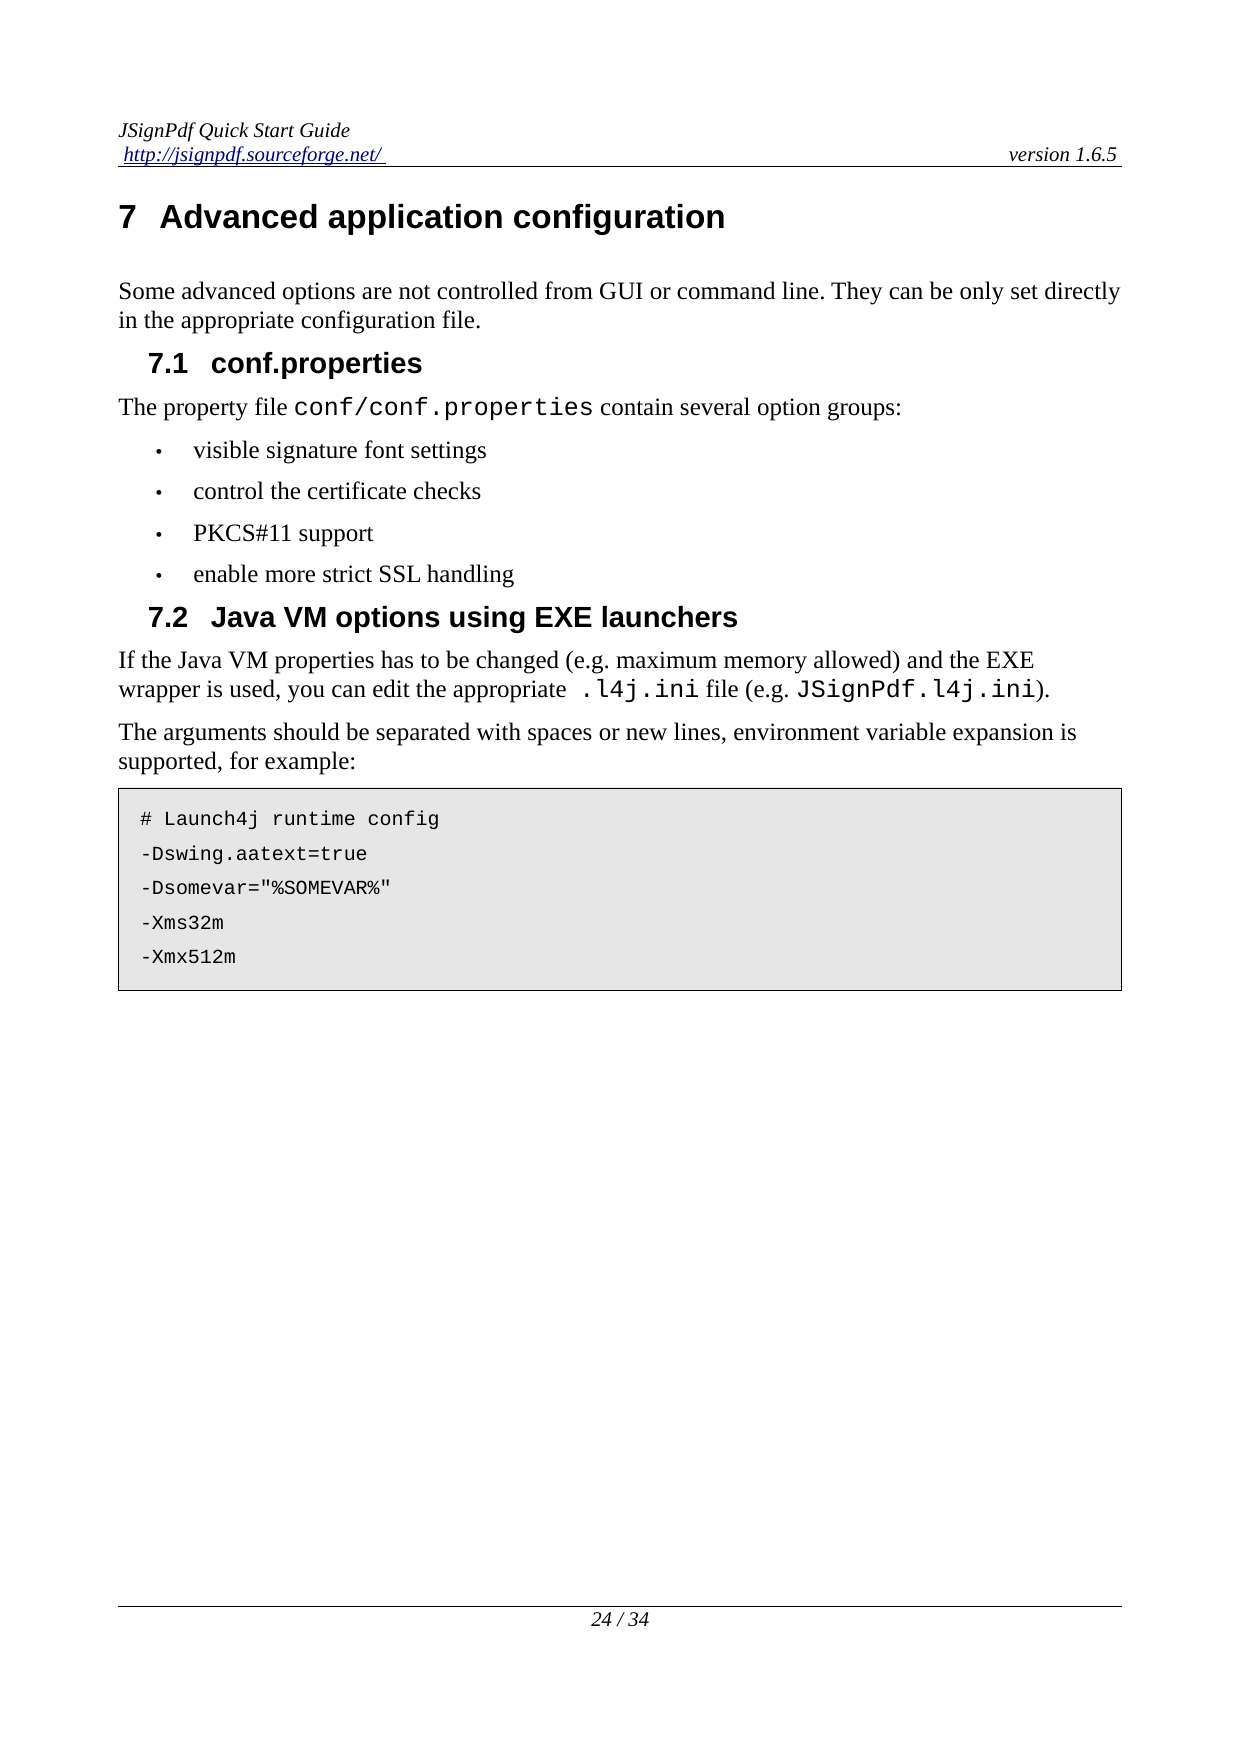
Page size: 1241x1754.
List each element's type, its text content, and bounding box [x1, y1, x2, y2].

list PKCS#11 support [156, 518, 1122, 546]
text -Xmx512m [119, 925, 1121, 990]
list control the certificate checks [156, 476, 1122, 505]
text The property file conf/conf.properties contain several option groups: [118, 392, 1122, 423]
text -Xms32m [119, 891, 1121, 925]
text -Dsomevar="%SOMEVAR%" [119, 856, 1121, 891]
text Some advanced options are not controlled from GUI or command line. They can be only set directly in the appropriate configuration file. [118, 276, 1122, 334]
text # Launch4j runtime config [119, 789, 1121, 822]
text -Dswing.aatext=true [119, 822, 1121, 856]
list enable more strict SSL handling [156, 559, 1122, 588]
list visible signature font settings [156, 435, 1122, 464]
subtitle conf.properties [148, 346, 1116, 380]
subtitle Advanced application configuration [118, 197, 1122, 235]
text The arguments should be separated with spaces or new lines, environment variable expansion is supported, for example: [118, 717, 1122, 775]
text If the Java VM properties has to be changed (e.g. maximum memory allowed) and the EXE wrapper is used, you can edit the appropriate .l4j.ini file (e.g. JSignPdf.l4j.ini). [118, 645, 1122, 705]
subtitle Java VM options using EXE launchers [148, 600, 1116, 634]
